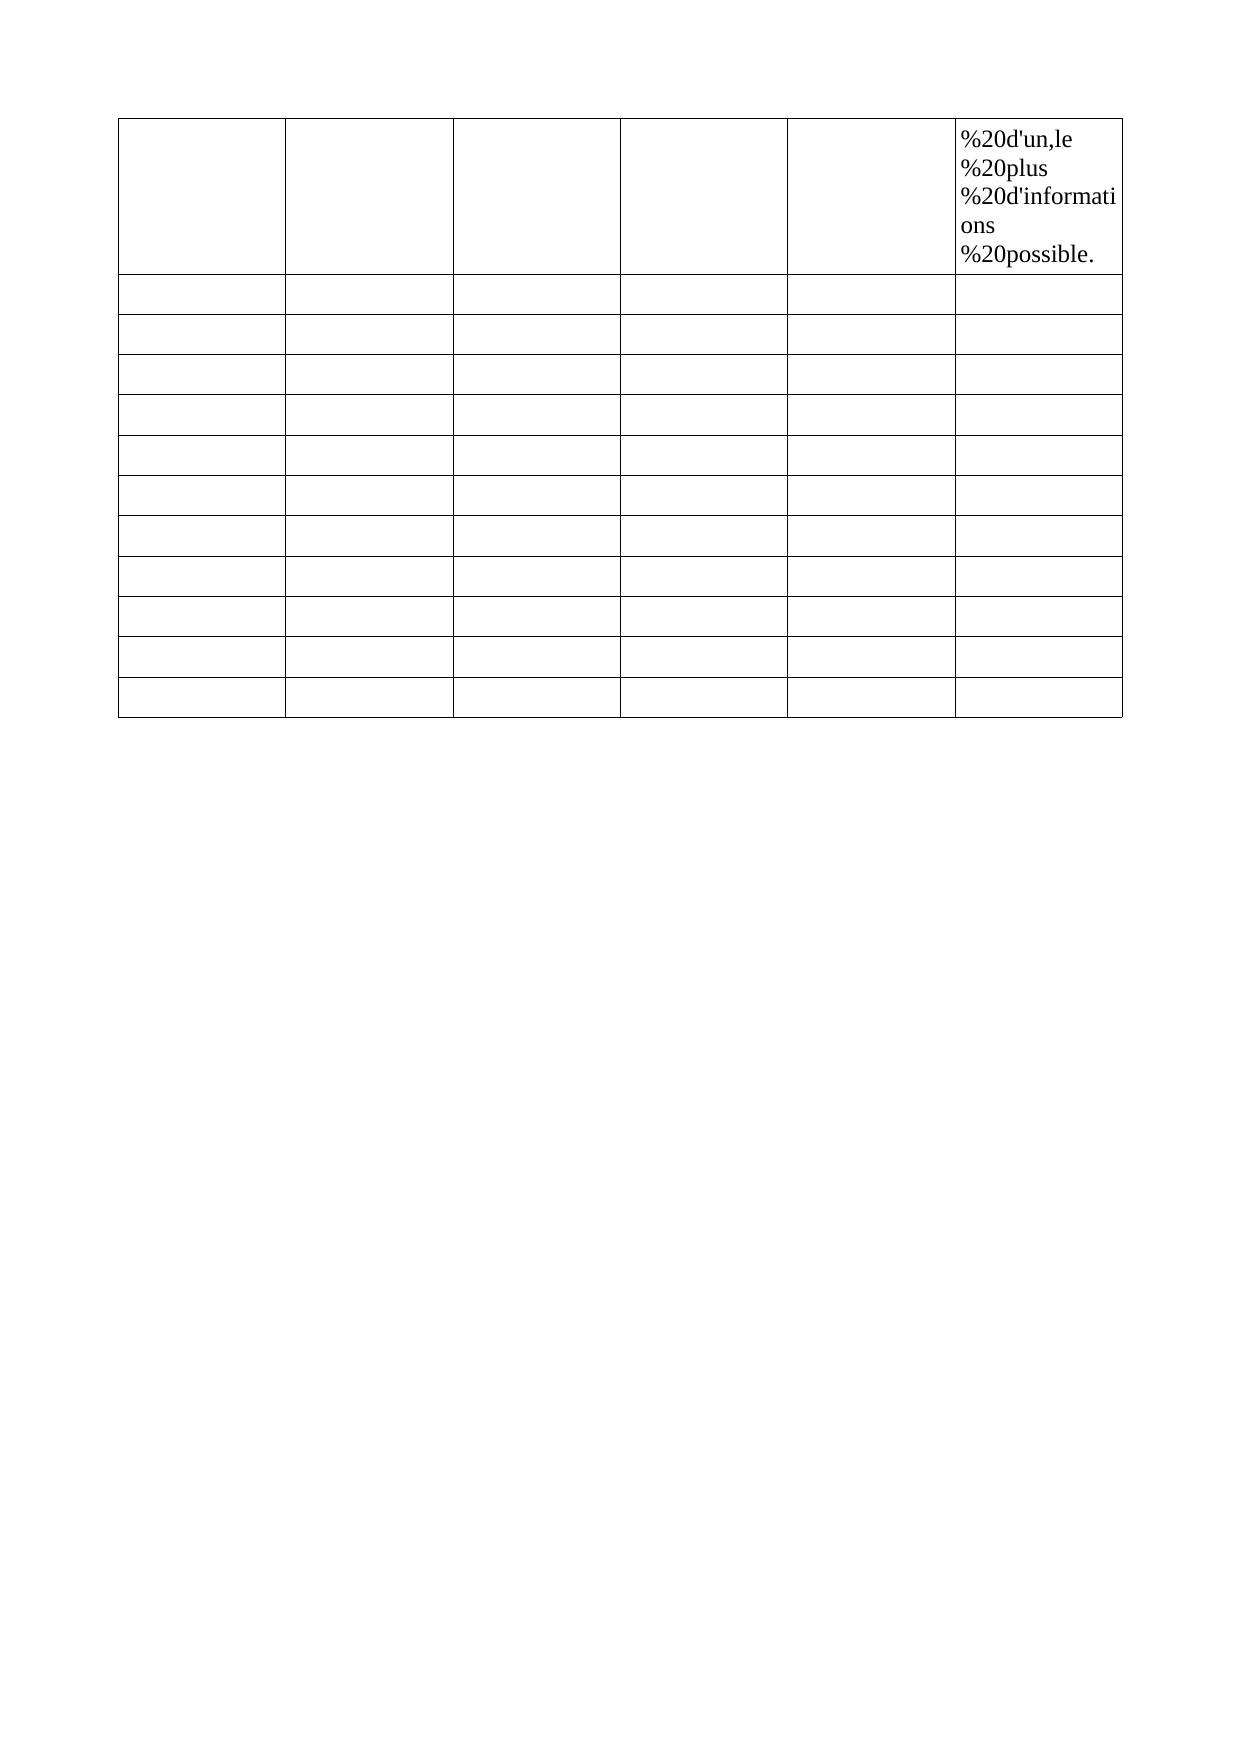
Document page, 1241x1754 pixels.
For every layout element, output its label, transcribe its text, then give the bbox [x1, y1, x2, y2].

table_cell [621, 678, 787, 717]
table_cell [286, 315, 453, 354]
table_cell [119, 516, 285, 556]
table_cell [454, 476, 620, 515]
table_cell [119, 557, 285, 596]
table_cell [286, 597, 453, 636]
table_cell [788, 315, 955, 354]
table_cell [454, 436, 620, 475]
table_cell [454, 597, 620, 636]
table_cell %20d'un,le%20plus%20d'informations%20possible. [956, 119, 1122, 273]
table_cell [956, 476, 1122, 515]
table_cell [286, 637, 453, 677]
table_cell [286, 476, 453, 515]
table_cell [119, 637, 285, 677]
table_cell [621, 315, 787, 354]
table_cell [788, 637, 955, 677]
table_cell [788, 557, 955, 596]
table_cell [621, 119, 787, 273]
table_cell [286, 119, 453, 273]
table_cell [788, 476, 955, 515]
table_cell [788, 597, 955, 636]
table_cell [956, 516, 1122, 556]
table_cell [286, 436, 453, 475]
table_cell [956, 315, 1122, 354]
table_cell [956, 436, 1122, 475]
table_cell [956, 275, 1122, 314]
table_cell [621, 355, 787, 394]
table_cell [119, 678, 285, 717]
table_cell [119, 597, 285, 636]
table_cell [286, 516, 453, 556]
table_cell [119, 476, 285, 515]
table_cell [788, 395, 955, 435]
table_cell [286, 395, 453, 435]
table_cell [286, 355, 453, 394]
table_cell [956, 557, 1122, 596]
table_cell [454, 637, 620, 677]
table_cell [788, 275, 955, 314]
table_cell [956, 355, 1122, 394]
table_cell [788, 355, 955, 394]
table_cell [621, 275, 787, 314]
table_cell [621, 557, 787, 596]
table_cell [119, 436, 285, 475]
table_cell [454, 355, 620, 394]
table_cell [621, 597, 787, 636]
table_cell [788, 119, 955, 273]
table_cell [286, 275, 453, 314]
table_cell [119, 395, 285, 435]
table_cell [621, 637, 787, 677]
table_cell [454, 119, 620, 273]
table_cell [119, 119, 285, 273]
table_cell [621, 395, 787, 435]
table_cell [286, 557, 453, 596]
table_cell [788, 678, 955, 717]
table_cell [956, 678, 1122, 717]
table_cell [454, 516, 620, 556]
table_cell [621, 476, 787, 515]
table_cell [454, 557, 620, 596]
table_cell [621, 516, 787, 556]
table_cell [956, 395, 1122, 435]
table_cell [119, 275, 285, 314]
table_cell [956, 597, 1122, 636]
table_cell [119, 355, 285, 394]
table_cell [454, 315, 620, 354]
table_cell [788, 516, 955, 556]
table_cell [454, 395, 620, 435]
table_cell [454, 678, 620, 717]
table_cell [956, 637, 1122, 677]
table_cell [286, 678, 453, 717]
table_cell [788, 436, 955, 475]
table_cell [621, 436, 787, 475]
table_cell [119, 315, 285, 354]
table_cell [454, 275, 620, 314]
